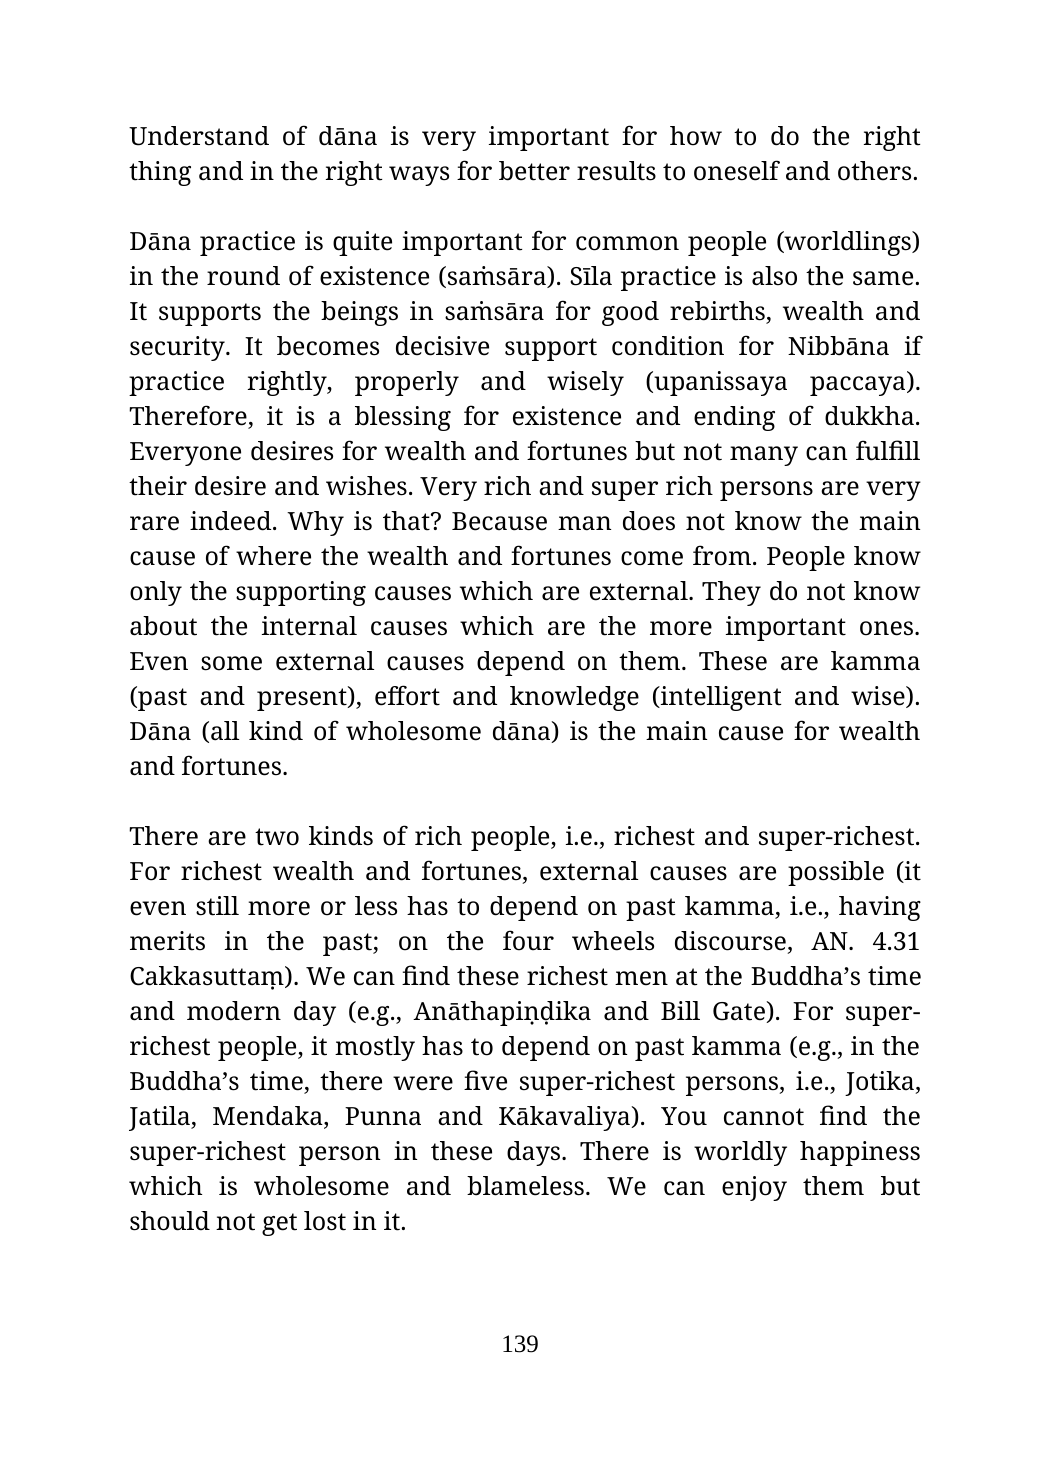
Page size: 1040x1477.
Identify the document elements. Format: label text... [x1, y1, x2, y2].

text Dāna practice is quite important for common people (worldlings) in the round of existence (saṁsāra). Sīla practice is also the same. It supports the beings in saṁsāra for good rebirths, wealth and security. It becomes decisive support condition for Nibbāna if practice rightly, properly and wisely (upanissaya paccaya). Therefore, it is a blessing for existence and ending of dukkha. Everyone desires for wealth and fortunes but not many can fulfill their desire and wishes. Very rich and super rich persons are very rare indeed. Why is that? Because man does not know the main cause of where the wealth and fortunes come from. People know only the supporting causes which are external. They do not know about the internal causes which are the more important ones. Even some external causes depend on them. These are kamma (past and present), effort and knowledge (intelligent and wise). Dāna (all kind of wholesome dāna) is the main cause for wealth and fortunes. [129, 223, 922, 783]
text There are two kinds of rich people, i.e., richest and super-richest. For richest wealth and fortunes, external causes are possible (it even still more or less has to depend on past kamma, i.e., having merits in the past; on the four wheels discourse, AN. 4.31 Cakkasuttaṃ). We can find these richest men at the Buddha’s time and modern day (e.g., Anāthapiṇḍika and Bill Gate). For super-richest people, it mostly has to depend on past kamma (e.g., in the Buddha’s time, there were five super-richest persons, i.e., Jotika, Jatila, Mendaka, Punna and Kākavaliya). You cannot find the super-richest person in these days. There is worldly happiness which is wholesome and blameless. We can enjoy them but should not get lost in it. [129, 818, 922, 1238]
text Understand of dāna is very important for how to do the right thing and in the right ways for better results to oneself and others. [129, 118, 922, 188]
